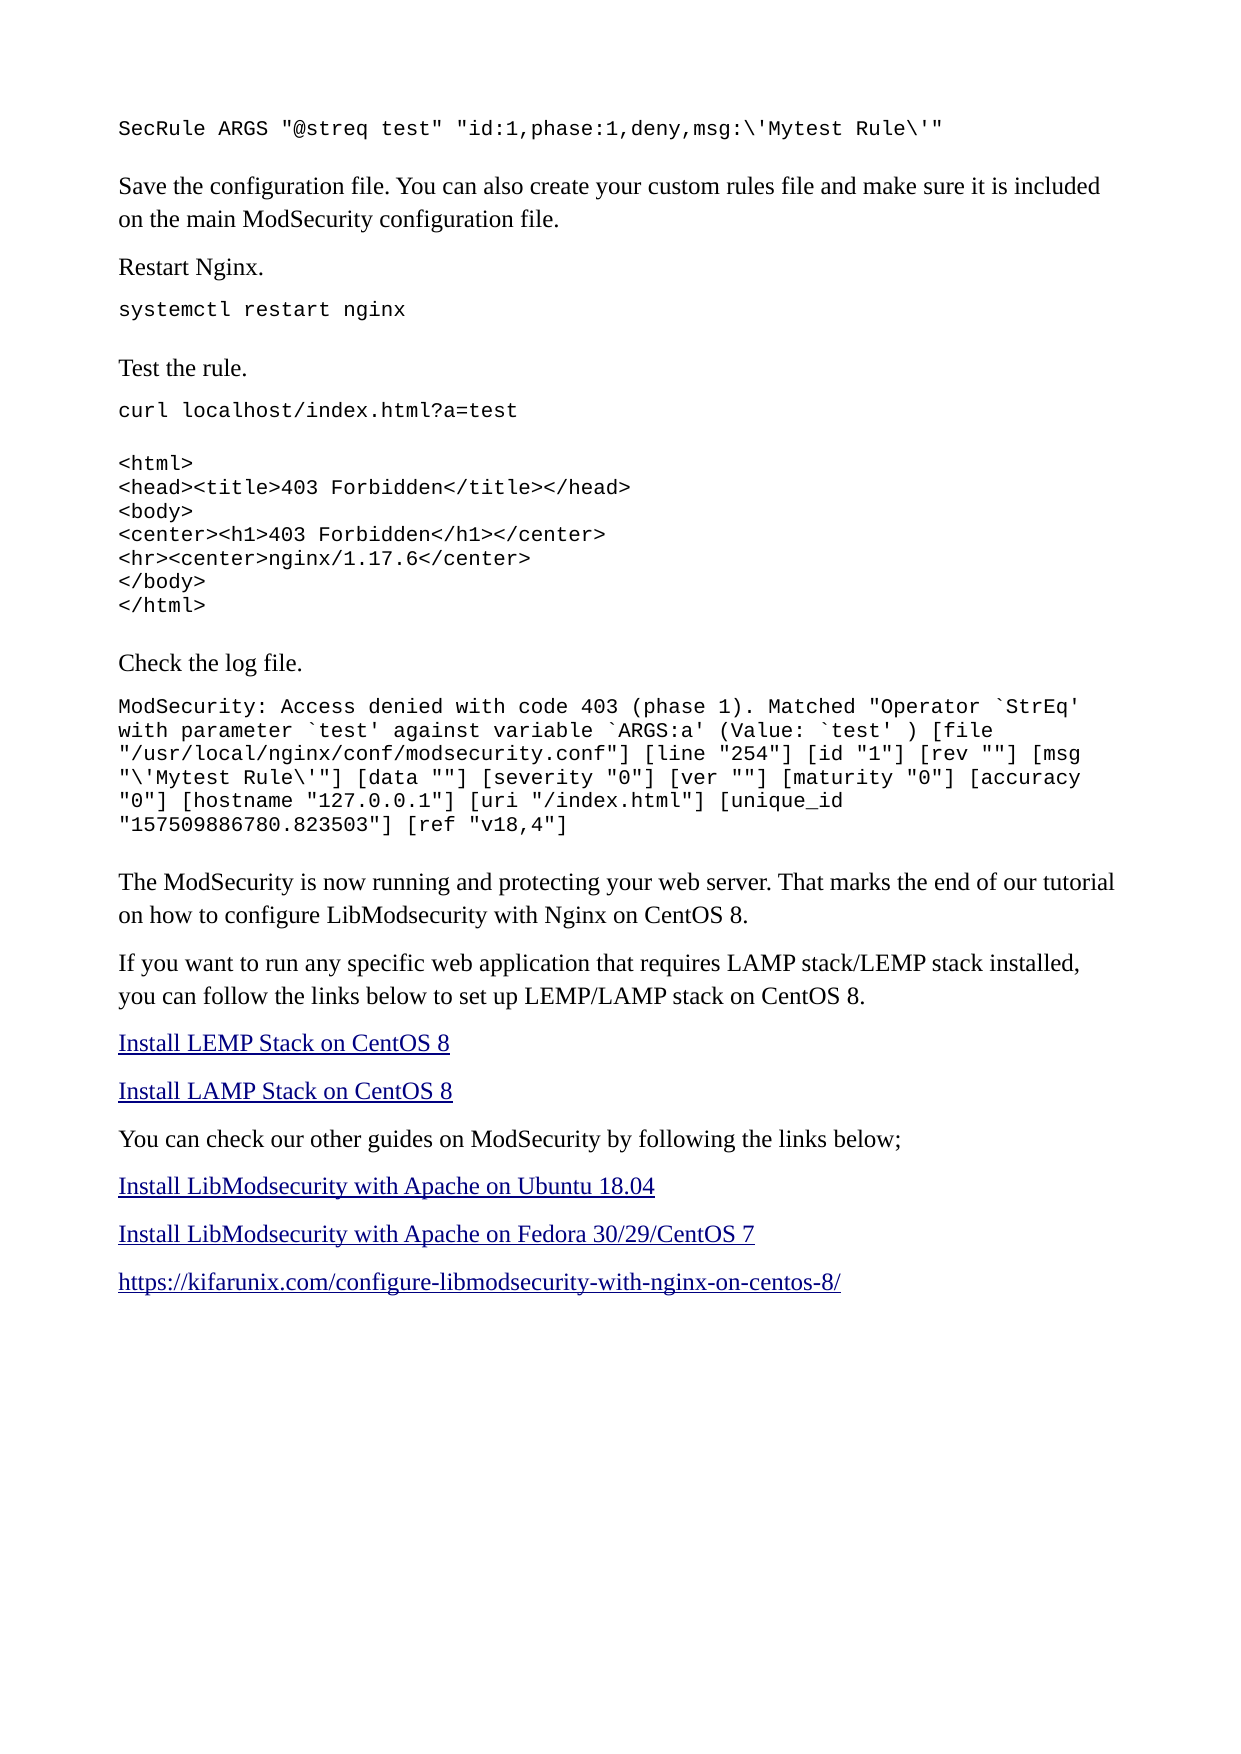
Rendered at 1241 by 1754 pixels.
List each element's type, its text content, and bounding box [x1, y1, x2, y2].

text If you want to run any specific web application that requires LAMP stack/LEMP stack installed, you can follow the links below to set up LEMP/LAMP stack on CentOS 8. [118, 948, 1122, 1010]
text <center><h1>403 Forbidden</h1></center> [118, 524, 1122, 548]
text Install LibModsecurity with Apache on Fedora 30/29/CentOS 7 [118, 1219, 1122, 1248]
text Save the configuration file. You can also create your custom rules file and make sure it is included on the main ModSecurity configuration file. [118, 171, 1122, 233]
text <head><title>403 Forbidden</title></head> [118, 477, 1122, 501]
text </html> [118, 595, 1122, 619]
text The ModSecurity is now running and protecting your web server. That marks the end of our tutorial on how to configure LibModsecurity with Nginx on CentOS 8. [118, 867, 1122, 929]
text Check the log file. [118, 648, 1122, 677]
text Install LibModsecurity with Apache on Ubuntu 18.04 [118, 1171, 1122, 1200]
text ModSecurity: Access denied with code 403 (phase 1). Matched "Operator `StrEq' with parameter `test' against variable `ARGS:a' (Value: `test' ) [file "/usr/local/nginx/conf/modsecurity.conf"] [line "254"] [id "1"] [rev ""] [msg "\'Mytest Rule\'"] [data ""] [severity "0"] [ver ""] [maturity "0"] [accuracy "0"] [hostname "127.0.0.1"] [uri "/index.html"] [unique_id "157509886780.823503"] [ref "v18,4"] [118, 696, 1122, 838]
text https://kifarunix.com/configure-libmodsecurity-with-nginx-on-centos-8/ [118, 1267, 1122, 1295]
text curl localhost/index.html?a=test [118, 400, 1122, 424]
text SecRule ARGS "@streq test" "id:1,phase:1,deny,msg:\'Mytest Rule\'" [118, 118, 1122, 142]
text Install LAMP Stack on CentOS 8 [118, 1076, 1122, 1105]
text Install LEMP Stack on CentOS 8 [118, 1028, 1122, 1057]
text Restart Nginx. [118, 252, 1122, 281]
text <html> [118, 453, 1122, 477]
text <body> [118, 501, 1122, 524]
text <hr><center>nginx/1.17.6</center> [118, 548, 1122, 572]
text You can check our other guides on ModSecurity by following the links below; [118, 1124, 1122, 1152]
text Test the rule. [118, 353, 1122, 381]
text </body> [118, 572, 1122, 595]
text systemctl restart nginx [118, 299, 1122, 323]
